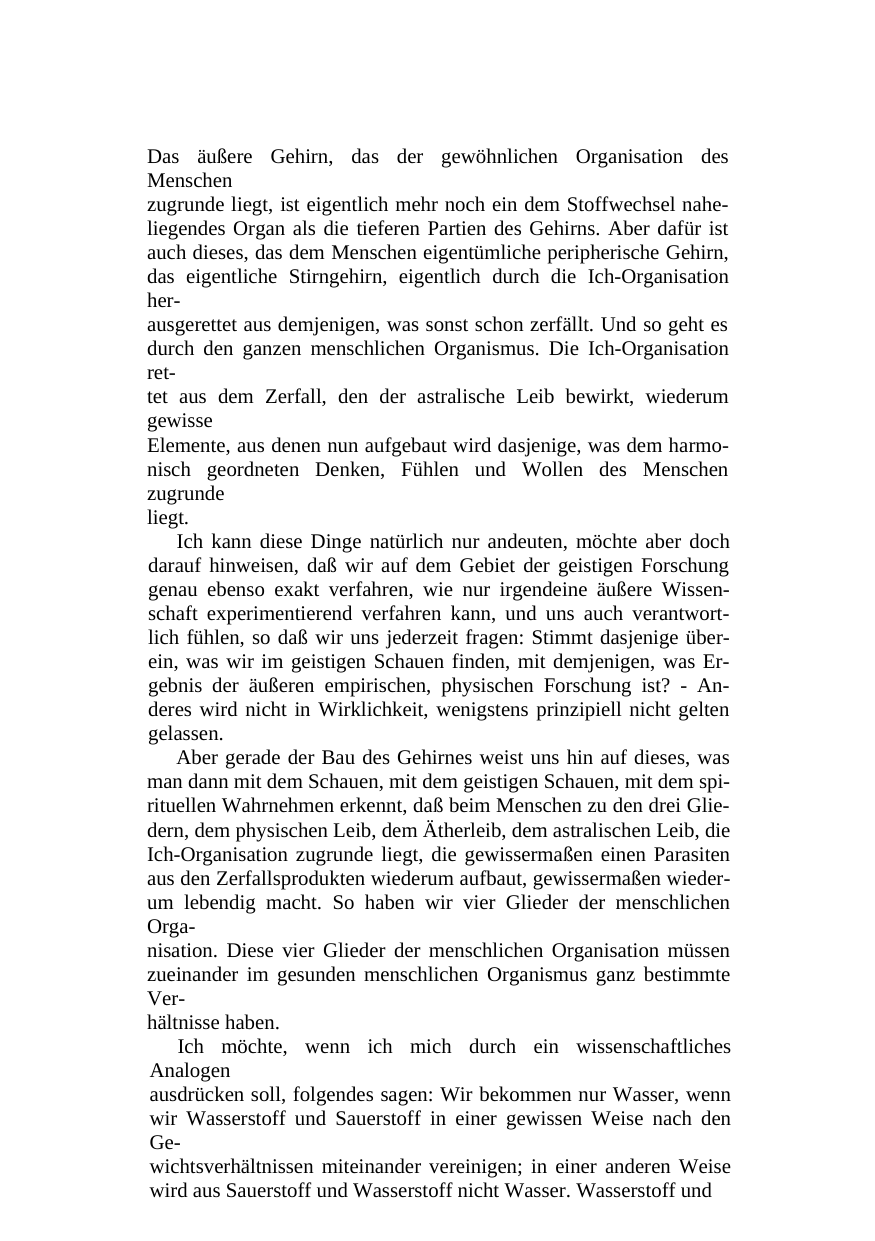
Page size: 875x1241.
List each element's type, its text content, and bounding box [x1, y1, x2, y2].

text Ich kann diese Dinge natürlich nur andeuten, möchte aber doch darauf hinweisen, daß wir auf dem Gebiet der geistigen Forschung genau ebenso exakt verfahren, wie nur irgendeine äußere Wissen- schaft experimentierend verfahren kann, und uns auch verantwort- lich fühlen, so daß wir uns jederzeit fragen: Stimmt dasjenige über- ein, was wir im geistigen Schauen finden, mit demjenigen, was Er- gebnis der äußeren empirischen, physischen Forschung ist? - An- deres wird nicht in Wirklichkeit, wenigstens prinzipiell nicht gelten gelassen. [148, 529, 730, 745]
text Aber gerade der Bau des Gehirnes weist uns hin auf dieses, was man dann mit dem Schauen, mit dem geistigen Schauen, mit dem spi- rituellen Wahrnehmen erkennt, daß beim Menschen zu den drei Glie- dern, dem physischen Leib, dem Ätherleib, dem astralischen Leib, die Ich-Organisation zugrunde liegt, die gewissermaßen einen Parasiten aus den Zerfallsprodukten wiederum aufbaut, gewissermaßen wieder- um lebendig macht. So haben wir vier Glieder der menschlichen Orga- nisation. Diese vier Glieder der menschlichen Organisation müssen zueinander im gesunden menschlichen Organismus ganz bestimmte Ver- hältnisse haben. [147, 745, 731, 1034]
text Ich möchte, wenn ich mich durch ein wissenschaftliches Analogen ausdrücken soll, folgendes sagen: Wir bekommen nur Wasser, wenn wir Wasserstoff und Sauerstoff in einer gewissen Weise nach den Ge- wichtsverhältnissen miteinander vereinigen; in einer anderen Weise wird aus Sauerstoff und Wasserstoff nicht Wasser. Wasserstoff und [149, 1034, 732, 1202]
text Das äußere Gehirn, das der gewöhnlichen Organisation des Menschen zugrunde liegt, ist eigentlich mehr noch ein dem Stoffwechsel nahe- liegendes Organ als die tieferen Partien des Gehirns. Aber dafür ist auch dieses, das dem Menschen eigentümliche peripherische Gehirn, das eigentliche Stirngehirn, eigentlich durch die Ich-Organisation her- ausgerettet aus demjenigen, was sonst schon zerfällt. Und so geht es durch den ganzen menschlichen Organismus. Die Ich-Organisation ret- tet aus dem Zerfall, den der astralische Leib bewirkt, wiederum gewisse Elemente, aus denen nun aufgebaut wird dasjenige, was dem harmo- nisch geordneten Denken, Fühlen und Wollen des Menschen zugrunde liegt. [147, 144, 729, 529]
